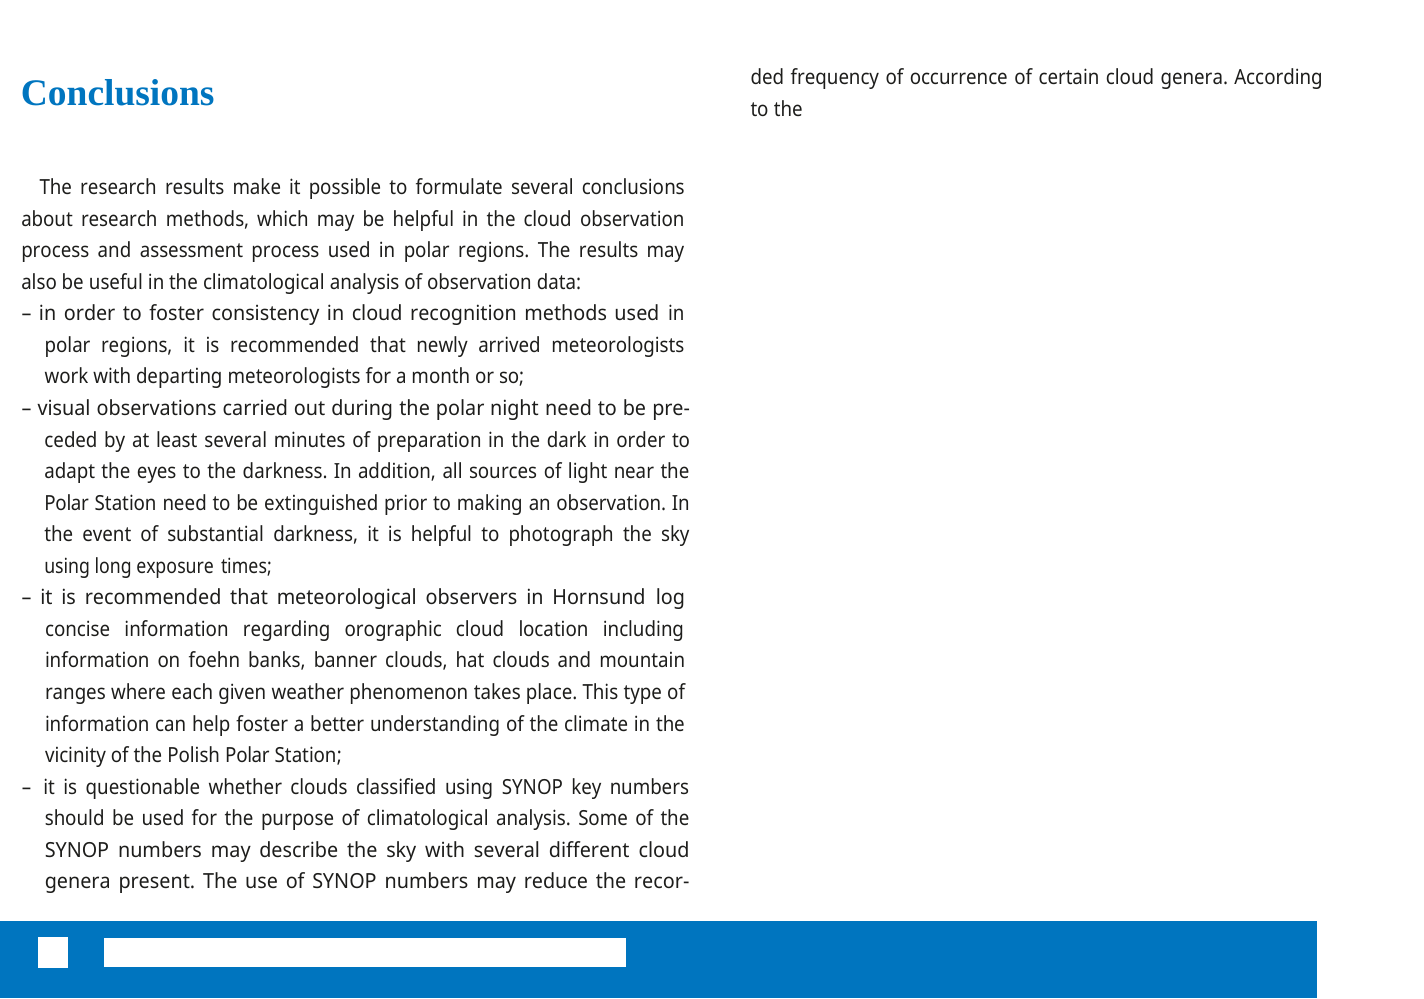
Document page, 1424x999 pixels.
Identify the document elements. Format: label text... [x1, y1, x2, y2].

text The research results make it possible to formulate several conclusions about research methods, which may be helpful in the cloud observation process and assessment process used in polar regions. The results may also be useful in the climatological analysis of observation data: [21, 172, 684, 295]
text ded frequency of occurrence of certain cloud genera. According to the [727, 62, 1323, 122]
text – visual observations carried out during the polar night need to be pre- ceded by at least several minutes of preparation in the dark in order to adapt the eyes to the darkness. In addition, all sources of light near the Polar Station need to be extinguished prior to making an observation. In the event of substantial darkness, it is helpful to photograph the sky using long exposure times; [21, 393, 690, 579]
text – in order to foster consistency in cloud recognition methods used in polar regions, it is recommended that newly arrived meteorologists work with departing meteorologists for a month or so; [21, 298, 684, 390]
text – it is questionable whether clouds classified using SYNOP key numbers should be used for the purpose of climatological analysis. Some of the SYNOP numbers may describe the sky with several different cloud genera present. The use of SYNOP numbers may reduce the recor- [22, 772, 690, 895]
subtitle Conclusions [21, 71, 702, 114]
text – it is recommended that meteorological observers in Hornsund log concise information regarding orographic cloud location including information on foehn banks, banner clouds, hat clouds and mountain ranges where each given weather phenomenon takes place. This type of information can help foster a better understanding of the climate in the vicinity of the Polish Polar Station; [21, 582, 685, 769]
